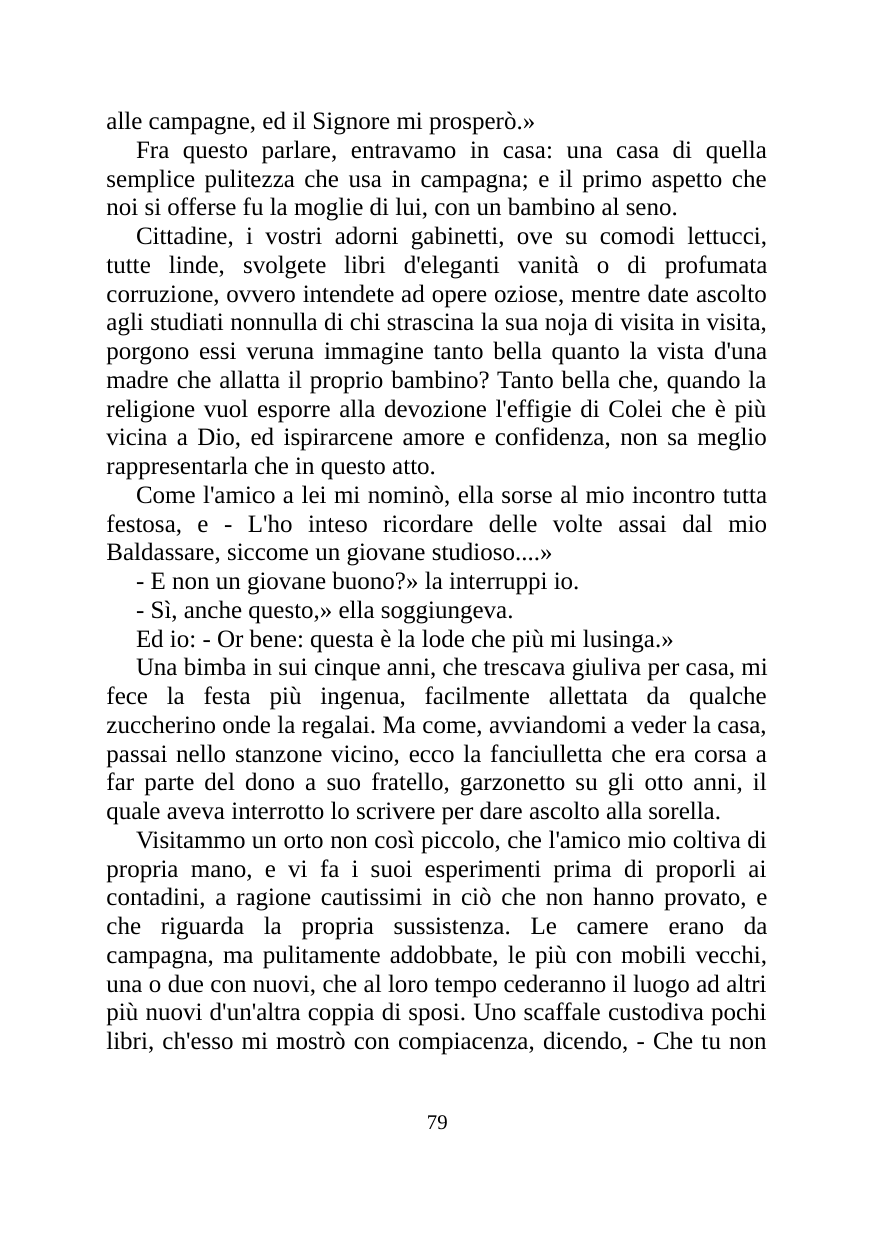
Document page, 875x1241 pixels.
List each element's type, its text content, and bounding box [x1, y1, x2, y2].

text Ed io: - Or bene: questa è la lode che più mi lusinga.» [106, 624, 768, 652]
text Visitammo un orto non così piccolo, che l'amico mio coltiva di propria mano, e vi fa i suoi esperimenti prima di proporli ai contadini, a ragione cautissimi in ciò che non hanno provato, e che riguarda la propria sussistenza. Le camere erano da campagna, ma pulitamente addobbate, le più con mobili vecchi, una o due con nuovi, che al loro tempo cederanno il luogo ad altri più nuovi d'un'altra coppia di sposi. Uno scaffale custodiva pochi libri, ch'esso mi mostrò con compiacenza, dicendo, - Che tu non [106, 825, 768, 1055]
text Come l'amico a lei mi nominò, ella sorse al mio incontro tutta festosa, e - L'ho inteso ricordare delle volte assai dal mio Baldassare, siccome un giovane studioso....» [106, 480, 768, 566]
text - Sì, anche questo,» ella soggiungeva. [106, 595, 768, 624]
text Fra questo parlare, entravamo in casa: una casa di quella semplice pulitezza che usa in campagna; e il primo aspetto che noi si offerse fu la moglie di lui, con un bambino al seno. [106, 135, 768, 221]
text alle campagne, ed il Signore mi prosperò.» [106, 106, 768, 135]
text Una bimba in sui cinque anni, che trescava giuliva per casa, mi fece la festa più ingenua, facilmente allettata da qualche zuccherino onde la regalai. Ma come, avviandomi a veder la casa, passai nello stanzone vicino, ecco la fanciulletta che era corsa a far parte del dono a suo fratello, garzonetto su gli otto anni, il quale aveva interrotto lo scrivere per dare ascolto alla sorella. [106, 652, 768, 825]
text - E non un giovane buono?» la interruppi io. [106, 566, 768, 595]
text Cittadine, i vostri adorni gabinetti, ove su comodi lettucci, tutte linde, svolgete libri d'eleganti vanità o di profumata corruzione, ovvero intendete ad opere oziose, mentre date ascolto agli studiati nonnulla di chi strascina la sua noja di visita in visita, porgono essi veruna immagine tanto bella quanto la vista d'una madre che allatta il proprio bambino? Tanto bella che, quando la religione vuol esporre alla devozione l'effigie di Colei che è più vicina a Dio, ed ispirarcene amore e confidenza, non sa meglio rappresentarla che in questo atto. [106, 221, 768, 480]
